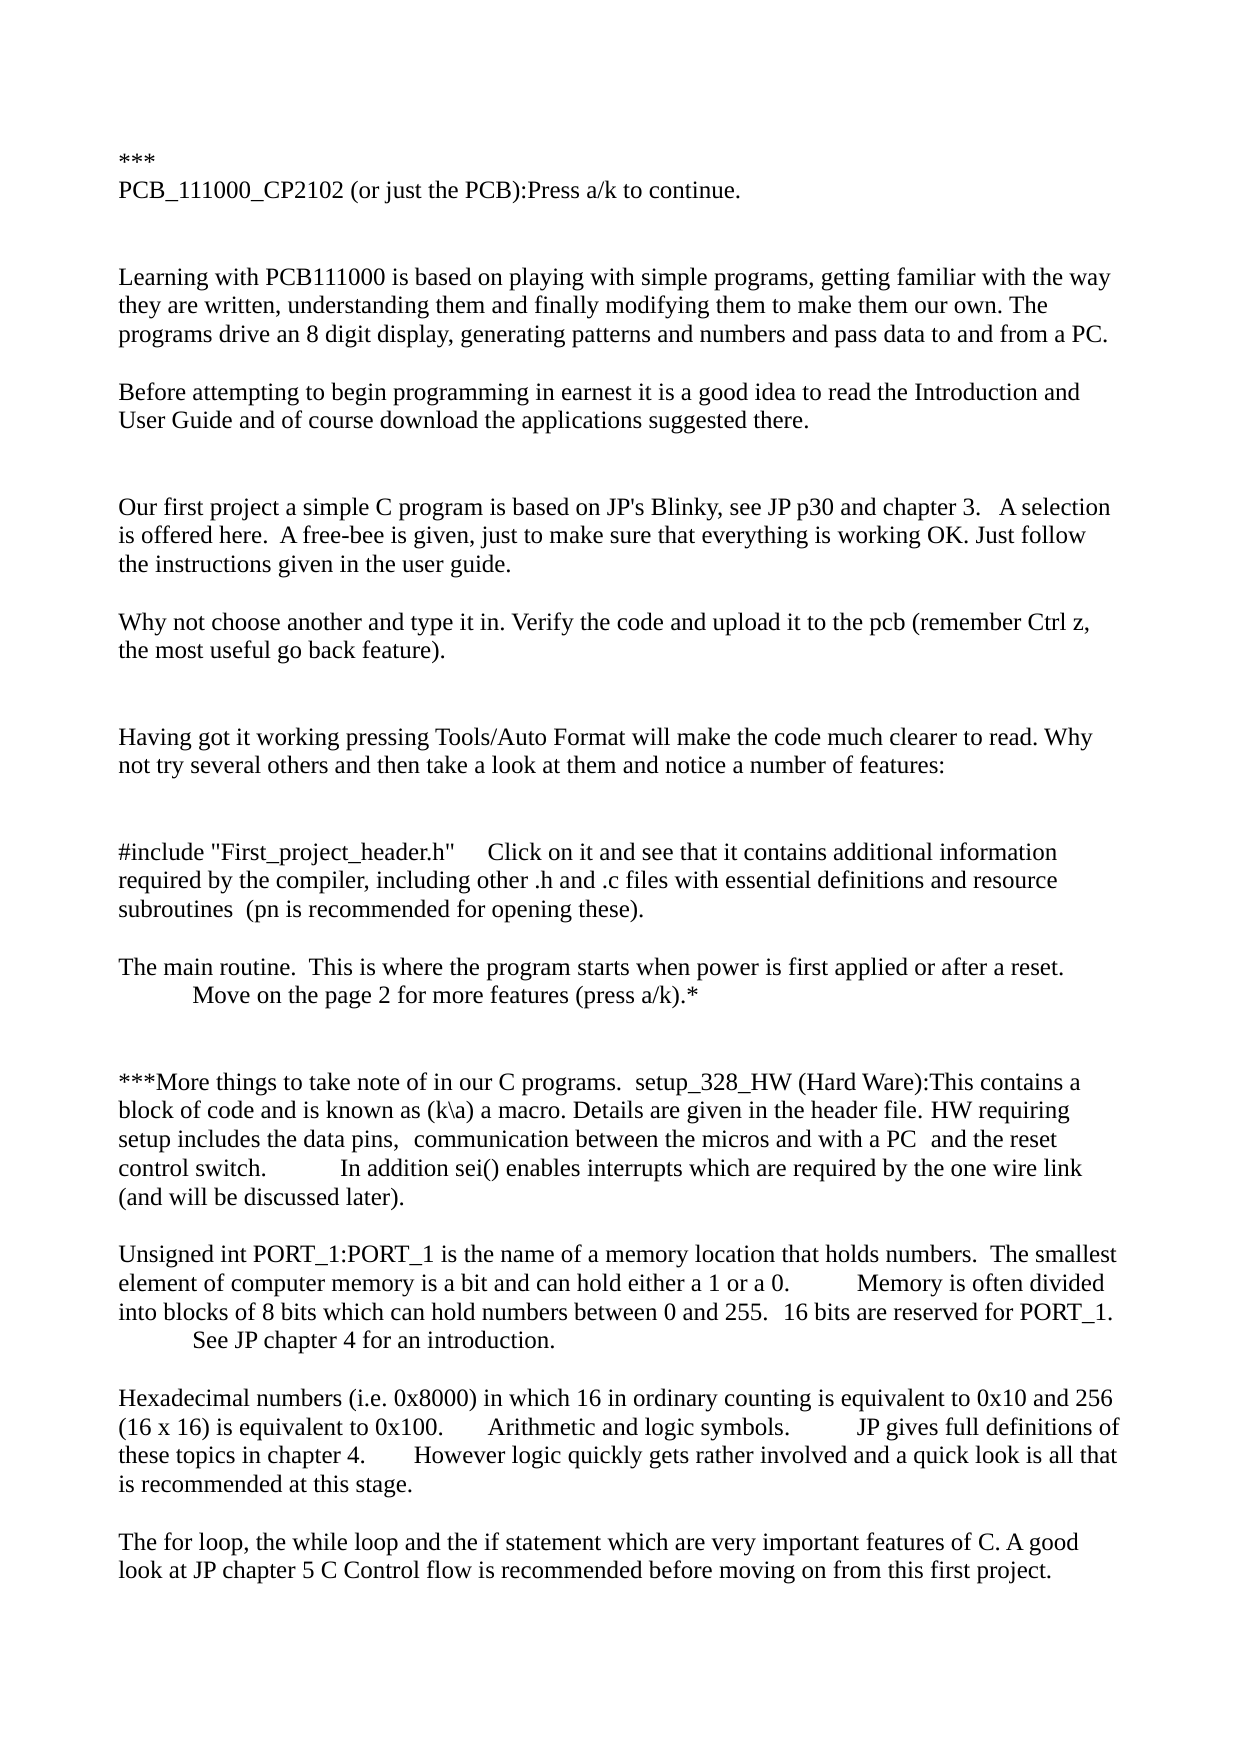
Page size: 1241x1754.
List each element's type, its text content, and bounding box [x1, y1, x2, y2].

text ***More things to take note of in our C programs. setup_328_HW (Hard Ware):This contains a block of code and is known as (k\a) a macro. Details are given in the header file. HW requiring setup includes the data pins, communication between the micros and with a PC and the reset control switch. In addition sei() enables interrupts which are required by the one wire link (and will be discussed later). [118, 1067, 1122, 1211]
text The main routine. This is where the program starts when power is first applied or after a reset. Move on the page 2 for more features (press a/k).* [118, 952, 1122, 1009]
text Unsigned int PORT_1:PORT_1 is the name of a memory location that holds numbers. The smallest element of computer memory is a bit and can hold either a 1 or a 0. Memory is often divided into blocks of 8 bits which can hold numbers between 0 and 255. 16 bits are reserved for PORT_1. See JP chapter 4 for an introduction. [118, 1239, 1122, 1354]
text PCB_111000_CP2102 (or just the PCB):Press a/k to continue. [118, 176, 1122, 204]
text Why not choose another and type it in. Verify the code and upload it to the pcb (remember Ctrl z, the most useful go back feature). [118, 607, 1122, 664]
text Having got it working pressing Tools/Auto Format will make the code much clearer to read. Why not try several others and then take a look at them and notice a number of features: [118, 722, 1122, 779]
text Our first project a simple C program is based on JP's Blinky, see JP p30 and chapter 3. A selection is offered here. A free-bee is given, just to make sure that everything is working OK. Just follow the instructions given in the user guide. [118, 492, 1122, 578]
text Learning with PCB111000 is based on playing with simple programs, getting familiar with the way they are written, understanding them and finally modifying them to make them our own. The programs drive an 8 digit display, generating patterns and numbers and pass data to and from a PC. [118, 262, 1122, 348]
text #include "First_project_header.h" Click on it and see that it contains additional information required by the compiler, including other .h and .c files with essential definitions and resource subroutines (pn is recommended for opening these). [118, 837, 1122, 923]
text Hexadecimal numbers (i.e. 0x8000) in which 16 in ordinary counting is equivalent to 0x10 and 256 (16 x 16) is equivalent to 0x100. Arithmetic and logic symbols. JP gives full definitions of these topics in chapter 4. However logic quickly gets rather involved and a quick look is all that is recommended at this stage. [118, 1383, 1122, 1498]
text The for loop, the while loop and the if statement which are very important features of C. A good look at JP chapter 5 C Control flow is recommended before moving on from this first project. [118, 1527, 1122, 1584]
text Before attempting to begin programming in earnest it is a good idea to read the Introduction and User Guide and of course download the applications suggested there. [118, 377, 1122, 434]
text *** [118, 147, 1122, 176]
